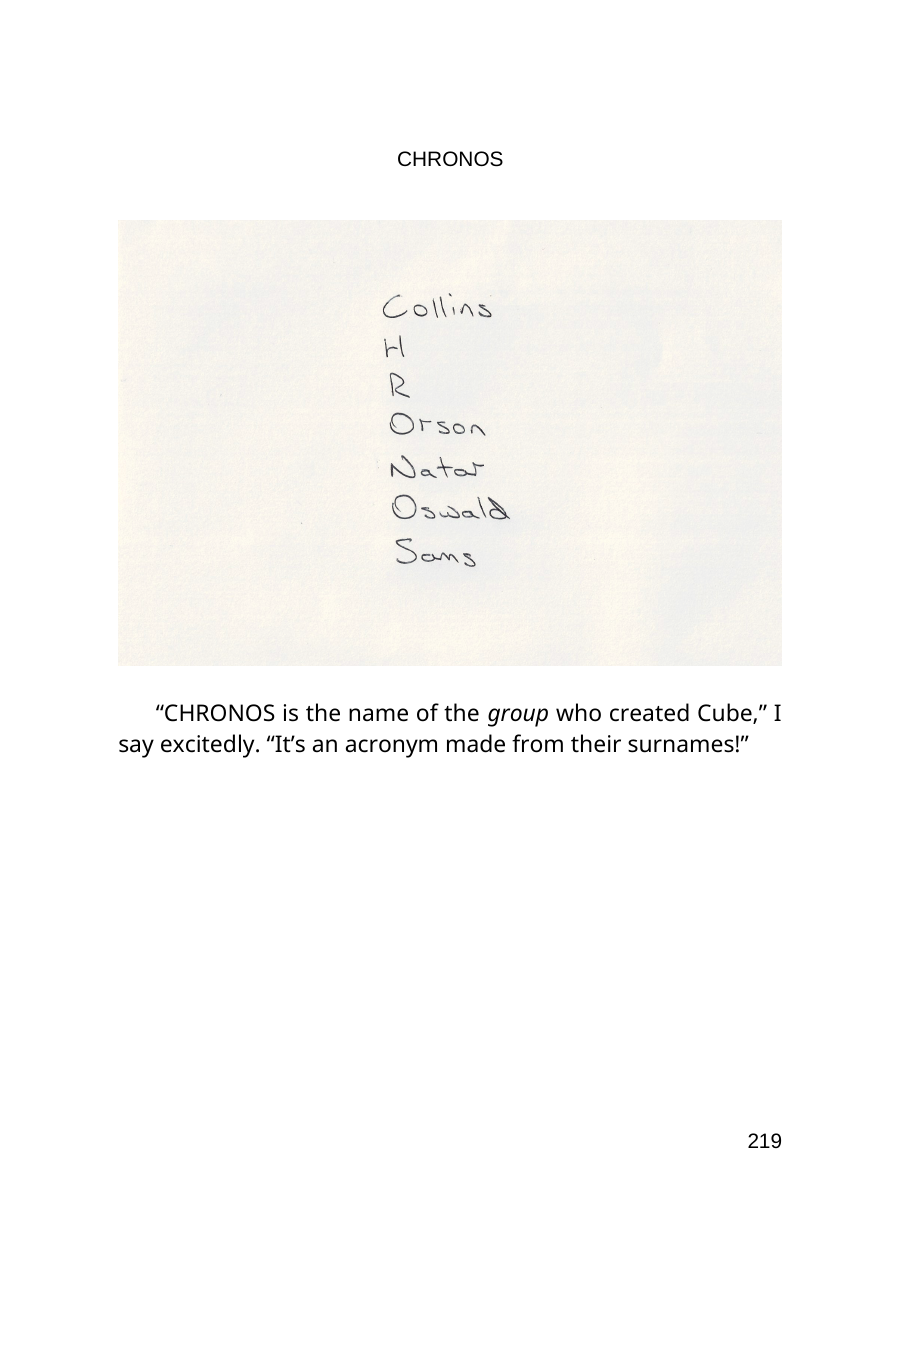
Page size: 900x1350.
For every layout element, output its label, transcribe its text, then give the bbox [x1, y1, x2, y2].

picture [118, 220, 782, 666]
text “CHRONOS is the name of the group who created Cube,” I say excitedly. “It’s an acronym made from their surnames!” [118, 697, 782, 759]
